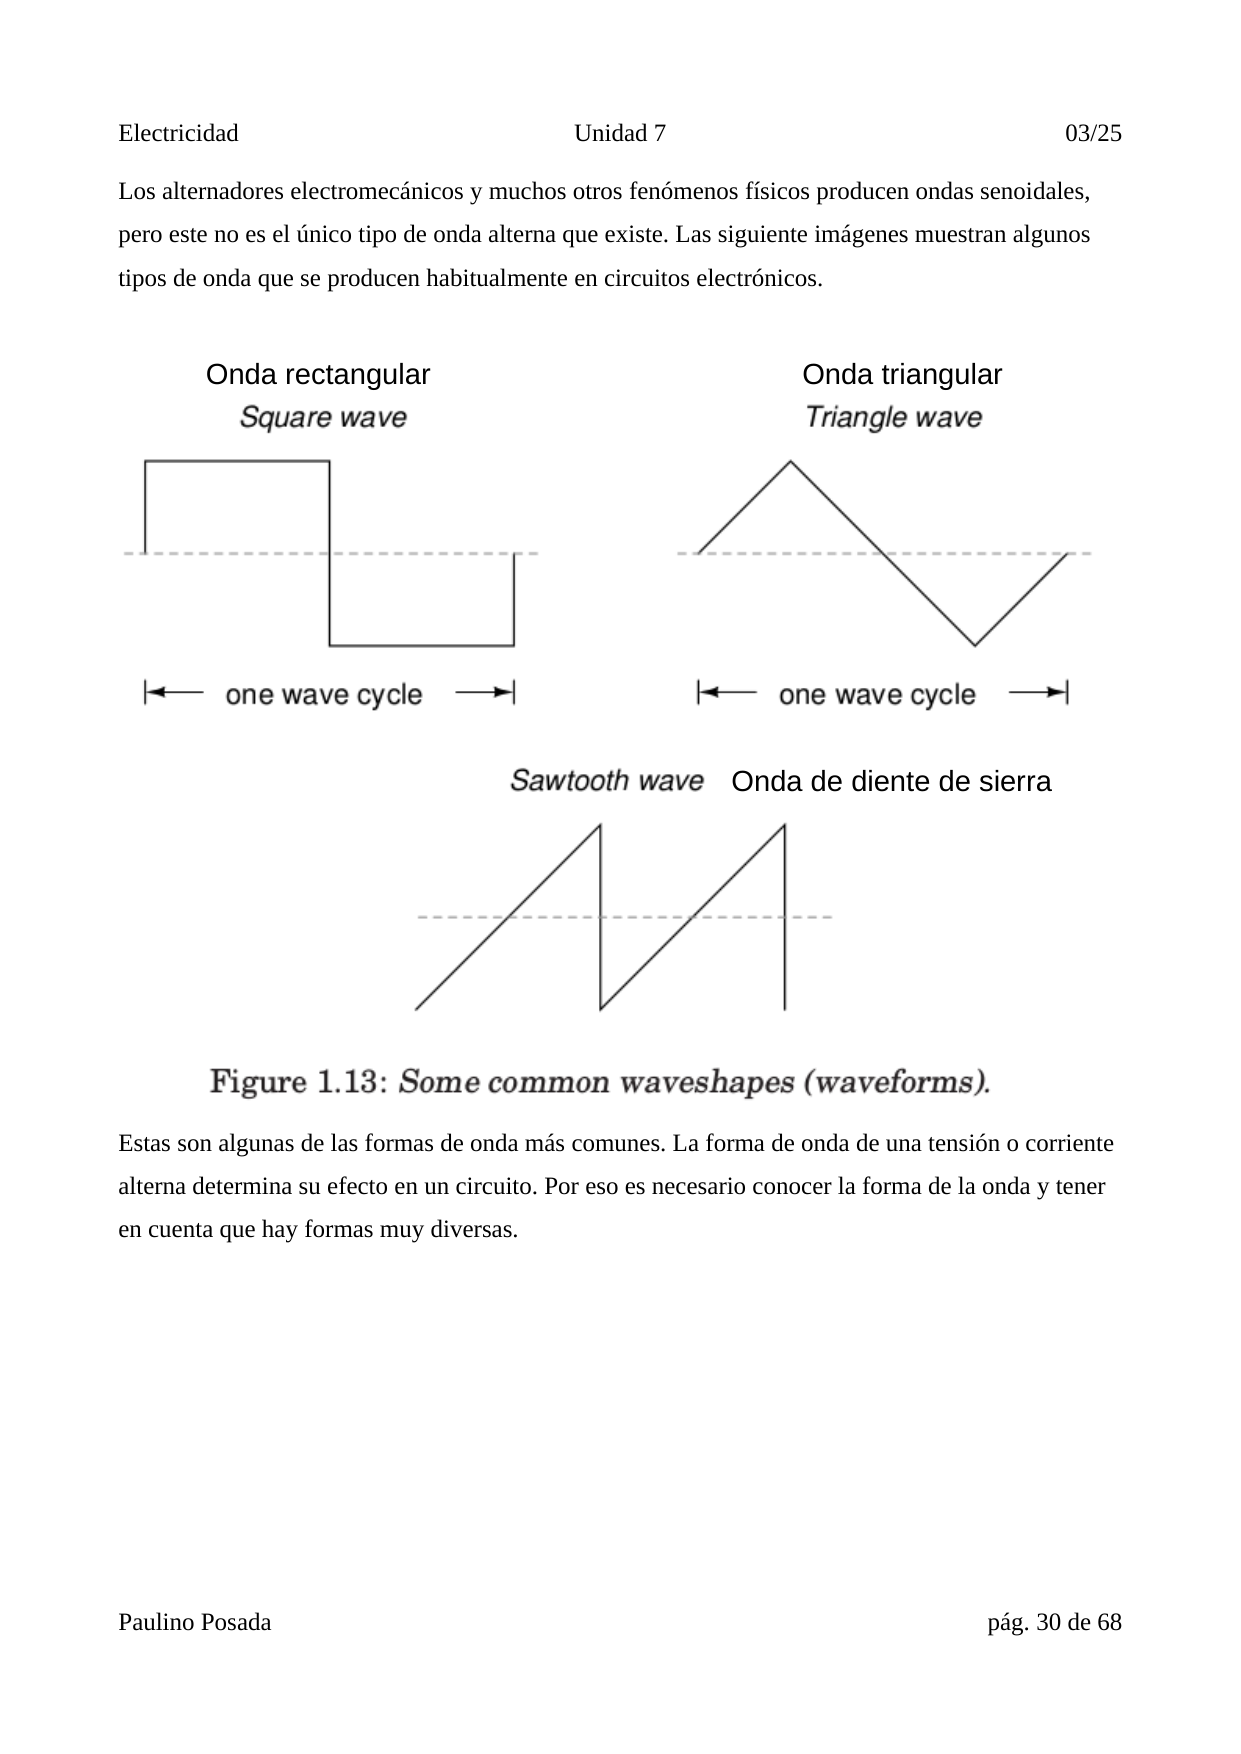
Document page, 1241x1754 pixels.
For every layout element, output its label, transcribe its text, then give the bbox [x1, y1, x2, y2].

picture [118, 380, 1114, 1113]
text Los alternadores electromecánicos y muchos otros fenómenos físicos producen ondas senoidales, pero este no es el único tipo de onda alterna que existe. Las siguiente imágenes muestran algunos tipos de onda que se producen habitualmente en circuitos electrónicos. [118, 176, 1122, 291]
text Estas son algunas de las formas de onda más comunes. La forma de onda de una tensión o corriente alterna determina su efecto en un circuito. Por eso es necesario conocer la forma de la onda y tener en cuenta que hay formas muy diversas. [118, 1128, 1122, 1243]
